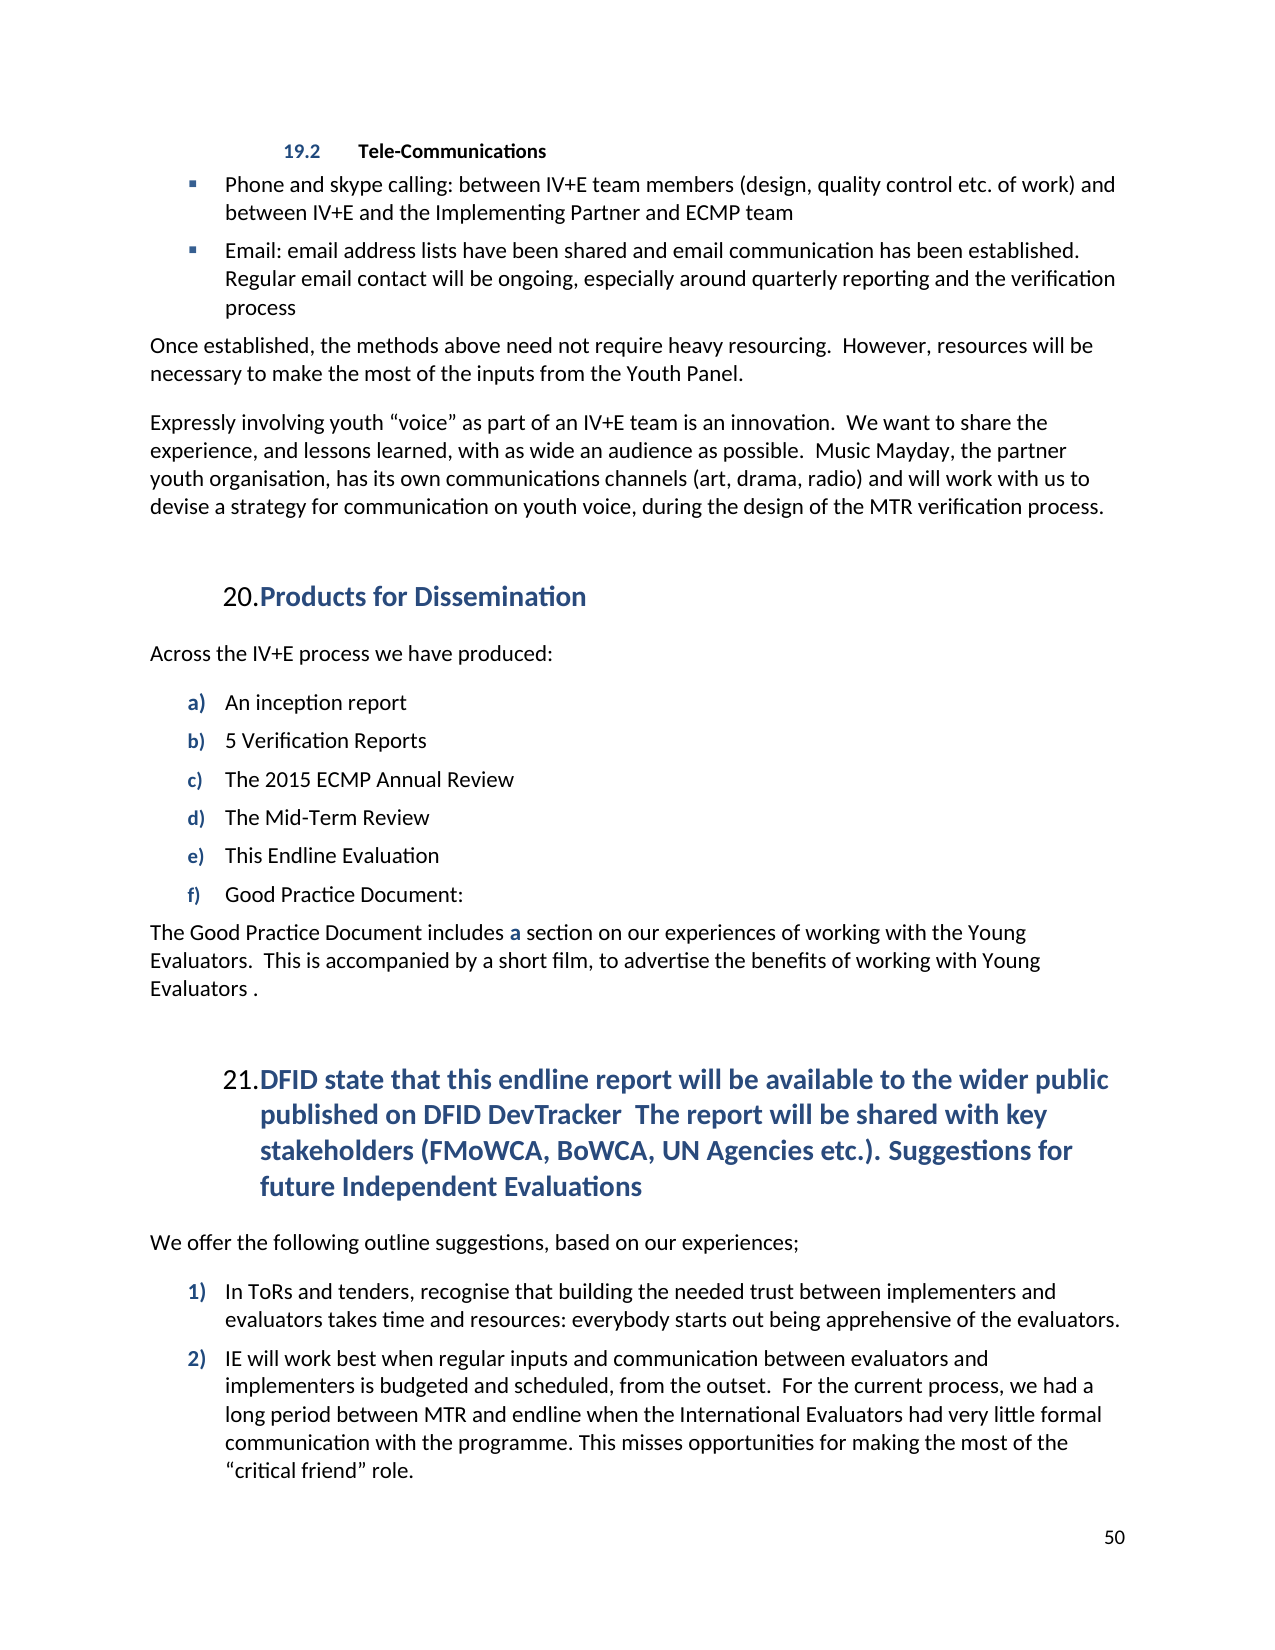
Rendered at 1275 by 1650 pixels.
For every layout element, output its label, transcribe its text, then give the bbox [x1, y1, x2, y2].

list Phone and skype calling: between IV+E team members (design, quality control etc. of work) and between IV+E and the Implementing Partner and ECMP team [187, 170, 1125, 226]
list The 2015 ECMP Annual Review [187, 765, 1125, 793]
list Email: email address lists have been shared and email communication has been established. Regular email contact will be ongoing, especially around quarterly reporting and the verification process [187, 237, 1125, 321]
text Across the IV+E process we have produced: [150, 639, 1125, 667]
subtitle DFID state that this endline report will be available to the wider public published on DFID DevTracker The report will be shared with key stakeholders (FMoWCA, BoWCA, UN Agencies etc.). Suggestions for future Independent Evaluations [222, 1061, 1125, 1203]
list 5 Verification Reports [187, 726, 1125, 754]
list An inception report [187, 688, 1125, 716]
text Once established, the methods above need not require heavy resourcing. However, resources will be necessary to make the most of the inputs from the Youth Panel. [150, 331, 1125, 387]
subtitle Tele-Communications [283, 138, 1125, 164]
text We offer the following outline suggestions, based on our experiences; [150, 1228, 1125, 1256]
subtitle Products for Dissemination [222, 578, 1125, 614]
list The Mid-Term Review [187, 803, 1125, 831]
list This Endline Evaluation [187, 842, 1125, 869]
list In ToRs and tenders, recognise that building the needed trust between implementers and evaluators takes time and resources: everybody starts out being apprehensive of the evaluators. [187, 1277, 1125, 1333]
list IE will work best when regular inputs and communication between evaluators and implementers is budgeted and scheduled, from the outset. For the current process, we had a long period between MTR and endline when the International Evaluators had very little formal communication with the programme. This misses opportunities for making the most of the “critical friend” role. [187, 1344, 1125, 1484]
text Expressly involving youth “voice” as part of an IV+E team is an innovation. We want to share the experience, and lessons learned, with as wide an audience as possible. Music Mayday, the partner youth organisation, has its own communications channels (art, drama, radio) and will work with us to devise a strategy for communication on youth voice, during the design of the MTR verification process. [150, 408, 1125, 520]
text The Good Practice Document includes a section on our experiences of working with the Young Evaluators. This is accompanied by a short film, to advertise the benefits of working with Young Evaluators . [150, 918, 1125, 1002]
list Good Practice Document: [187, 880, 1125, 908]
